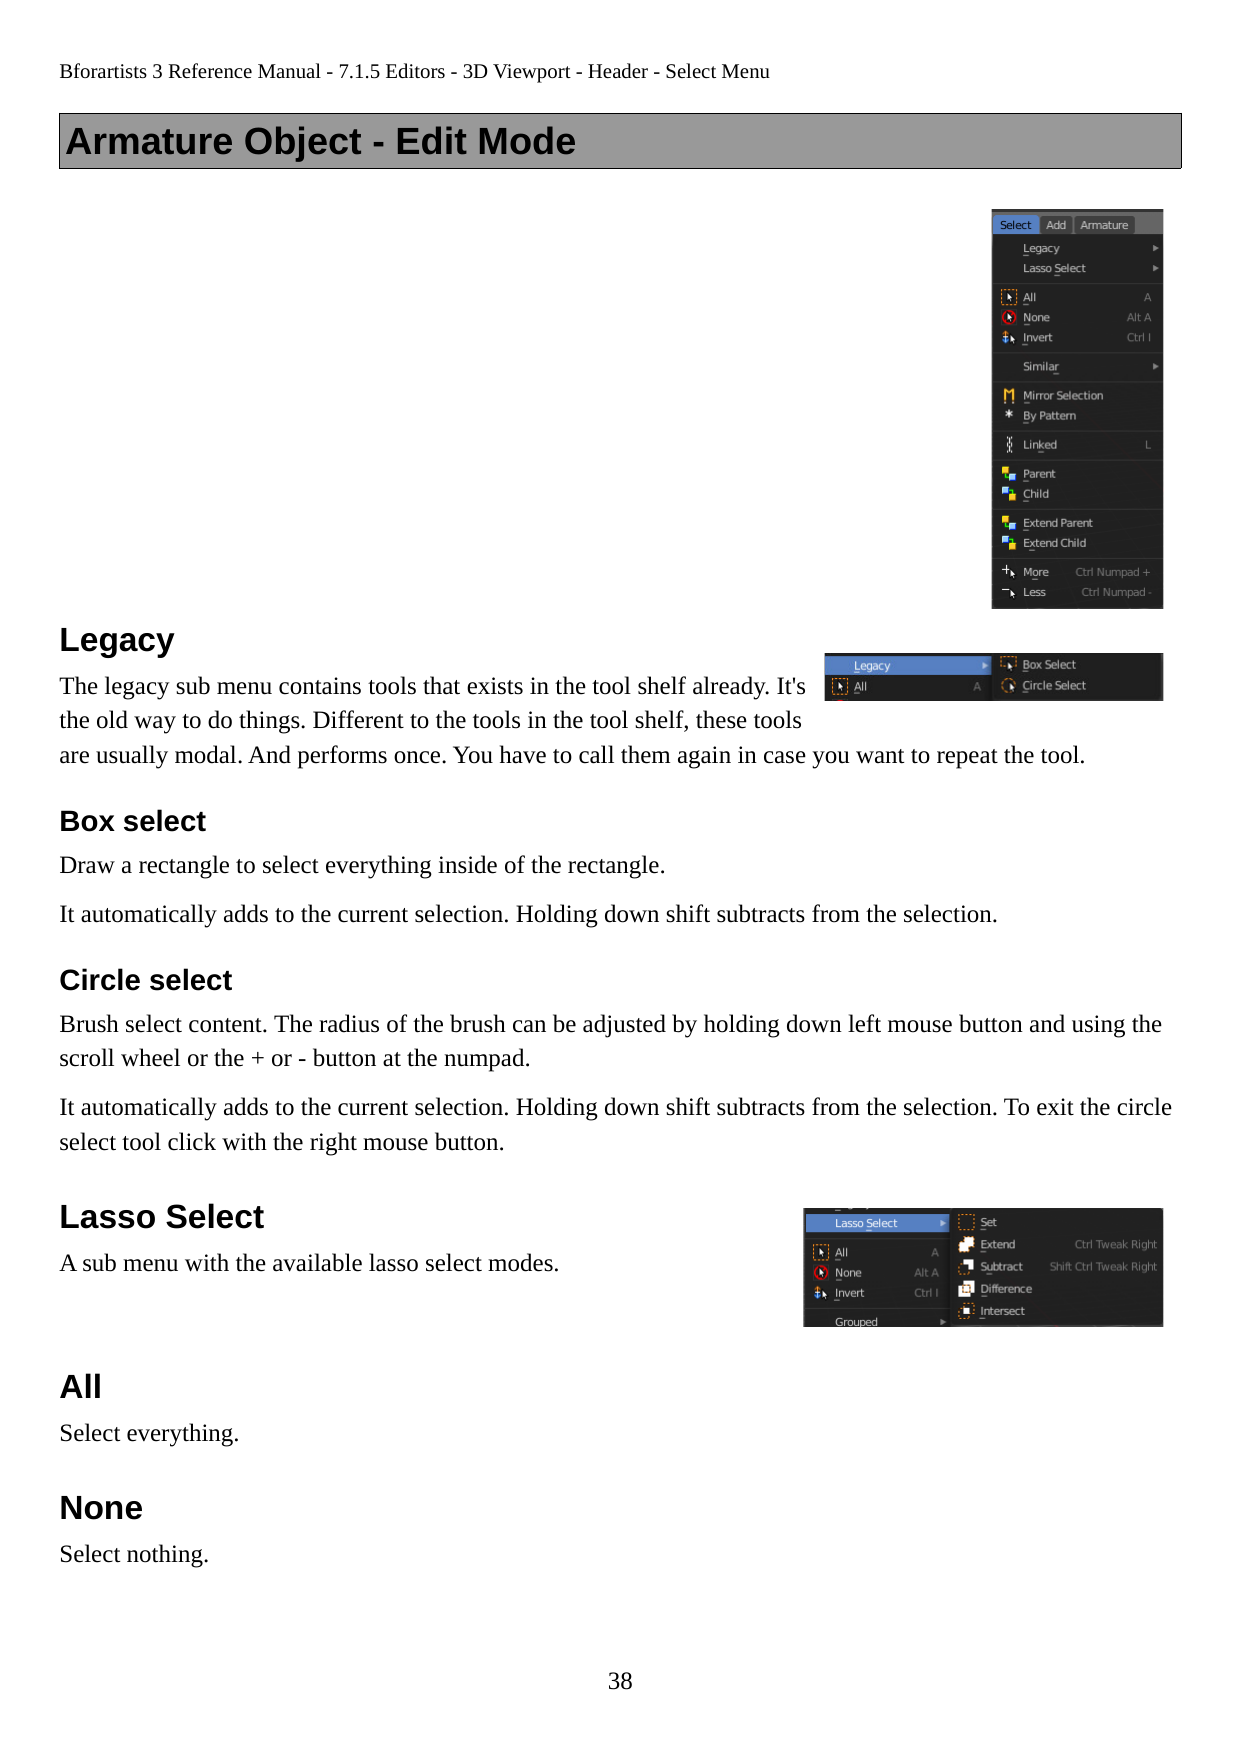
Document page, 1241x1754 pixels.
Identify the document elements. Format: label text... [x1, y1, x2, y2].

subtitle Box select [59, 804, 1181, 837]
subtitle Lasso Select [59, 1197, 1181, 1236]
text The legacy sub menu contains tools that exists in the tool shelf already. It's the old way to do things. Different to the tools in the tool shelf, these tools are usually modal. And performs once. You have to call them again in case you want to repeat the tool. [59, 671, 1181, 769]
text Brush select content. The radius of the brush can be adjusted by holding down left mouse button and using the scroll wheel or the + or - button at the numpad. [59, 1009, 1181, 1072]
text Draw a rectangle to select everything inside of the rectangle. [59, 850, 1181, 879]
text It automatically adds to the current selection. Holding down shift subtracts from the selection. [59, 899, 1181, 928]
subtitle Circle select [59, 963, 1181, 996]
subtitle None [59, 1488, 1181, 1527]
table_header Armature Object - Edit Mode [60, 114, 1181, 168]
picture [803, 1208, 1164, 1327]
picture [824, 653, 1164, 701]
picture [991, 209, 1164, 609]
subtitle All [59, 1367, 1181, 1406]
subtitle Legacy [59, 620, 1181, 659]
text Select nothing. [59, 1539, 1181, 1568]
text Select everything. [59, 1418, 1181, 1447]
text A sub menu with the available lasso select modes. [59, 1248, 803, 1277]
text It automatically adds to the current selection. Holding down shift subtracts from the selection. To exit the circle select tool click with the right mouse button. [59, 1092, 1181, 1156]
